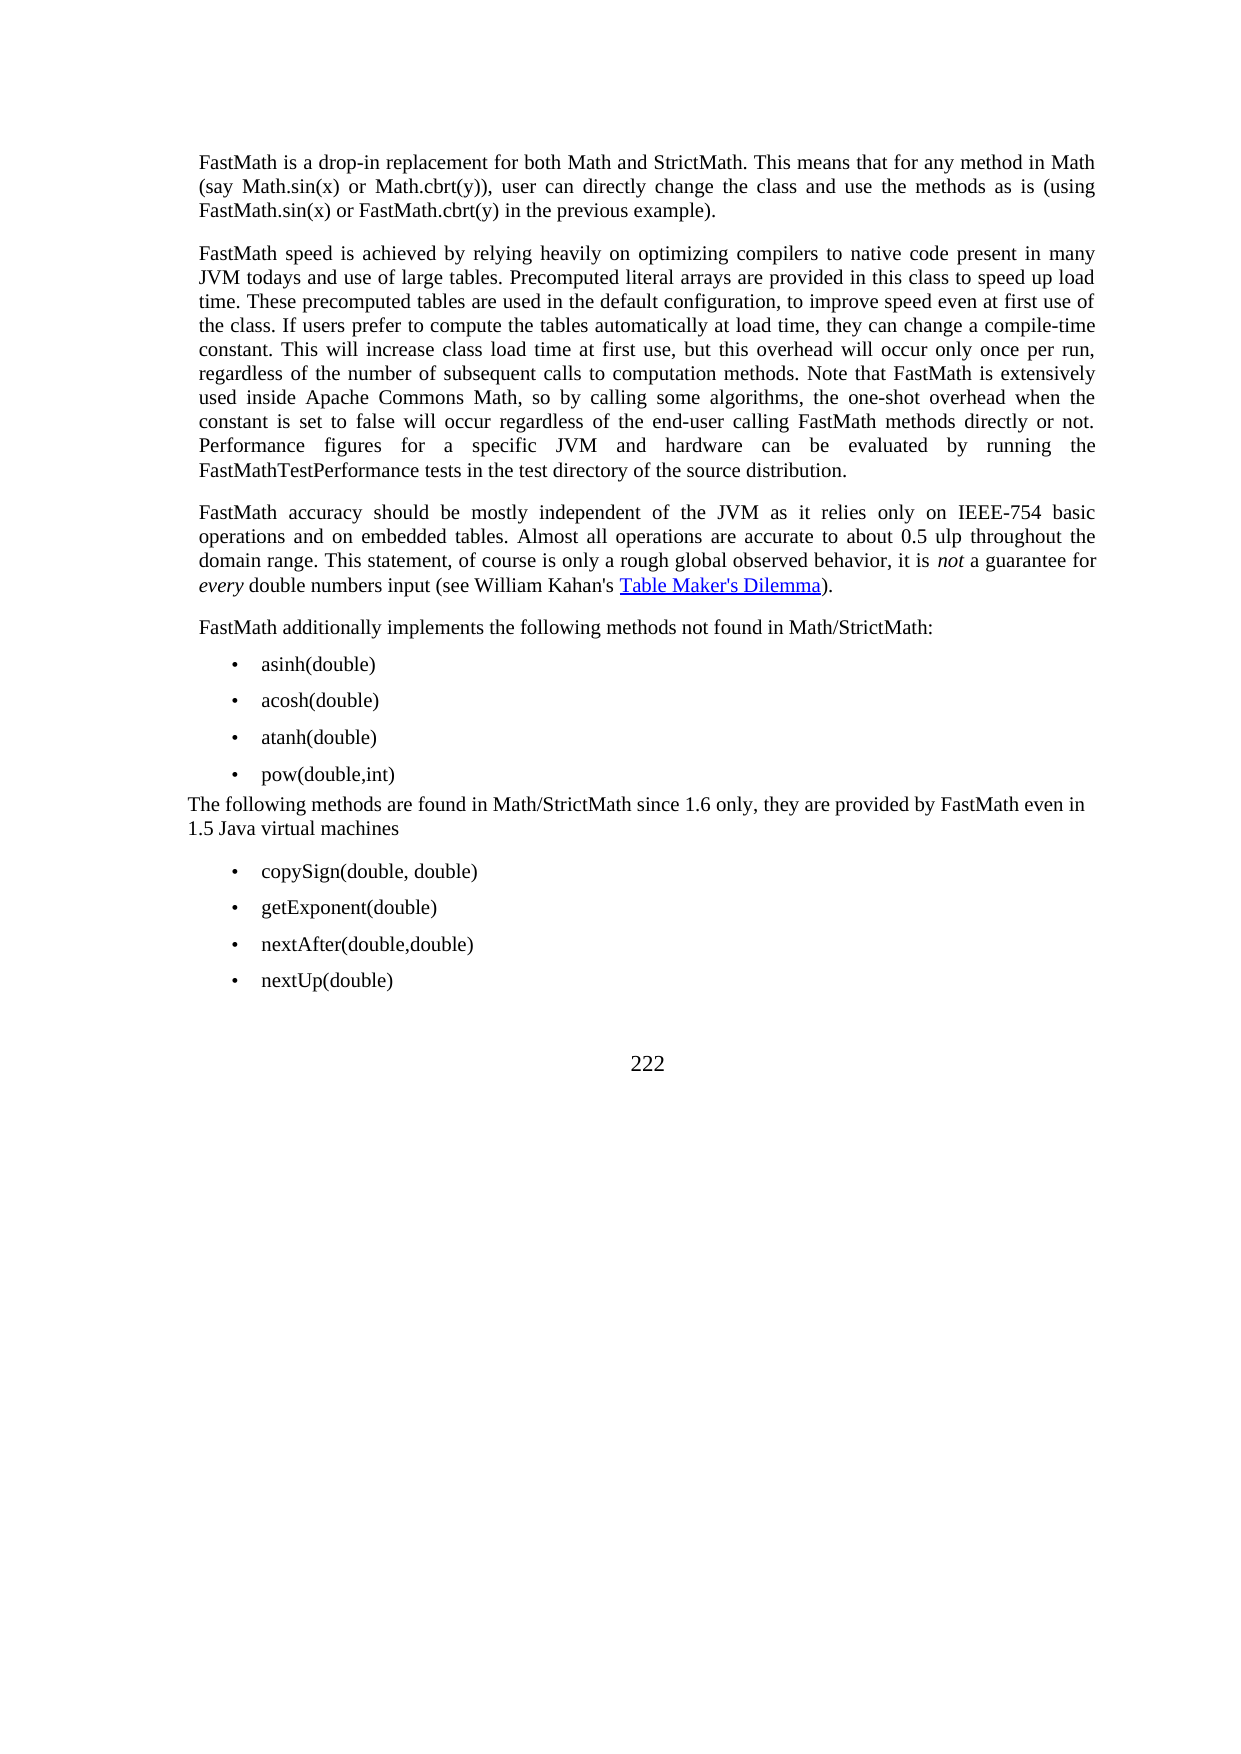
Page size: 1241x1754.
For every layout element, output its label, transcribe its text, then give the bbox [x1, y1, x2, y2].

list nextUp(double) [232, 968, 1108, 992]
list acosh(double) [232, 688, 1108, 712]
list copySign(double, double) [232, 859, 1108, 883]
list atanh(double) [232, 725, 1108, 749]
text FastMath accuracy should be mostly independent of the JVM as it relies only on IEEE-754 basic operations and on embedded tables. Almost all operations are accurate to about 0.5 ulp throughout the domain range. This statement, of course is only a rough global observed behavior, it is not a guarantee for every double numbers input (see William Kahan's Table Maker's Dilemma). [198, 500, 1097, 597]
text FastMath speed is achieved by relying heavily on optimizing compilers to native code present in many JVM todays and use of large tables. Precomputed literal arrays are provided in this class to speed up load time. These precomputed tables are used in the default configuration, to improve speed even at first use of the class. If users prefer to compute the tables automatically at load time, they can change a compile-time constant. This will increase class load time at first use, but this overhead will occur only once per run, regardless of the number of subsequent calls to computation methods. Note that FastMath is extensively used inside Apache Commons Math, so by calling some algorithms, the one-shot overhead when the constant is set to false will occur regardless of the end-user calling FastMath methods directly or not. Performance figures for a specific JVM and hardware can be evaluated by running the FastMathTestPerformance tests in the test directory of the source distribution. [198, 241, 1097, 482]
list pow(double,int) [232, 762, 1108, 786]
list nextAfter(double,double) [232, 932, 1108, 956]
text The following methods are found in Math/StrictMath since 1.6 only, they are provided by FastMath even in 1.5 Java virtual machines [187, 792, 1108, 840]
text FastMath is a drop-in replacement for both Math and StrictMath. This means that for any method in Math (say Math.sin(x) or Math.cbrt(y)), user can directly change the class and use the methods as is (using FastMath.sin(x) or FastMath.cbrt(y) in the previous example). [198, 150, 1097, 222]
text FastMath additionally implements the following methods not found in Math/StrictMath: [198, 615, 1097, 639]
list getExponent(double) [232, 895, 1108, 919]
list asinh(double) [232, 652, 1108, 676]
